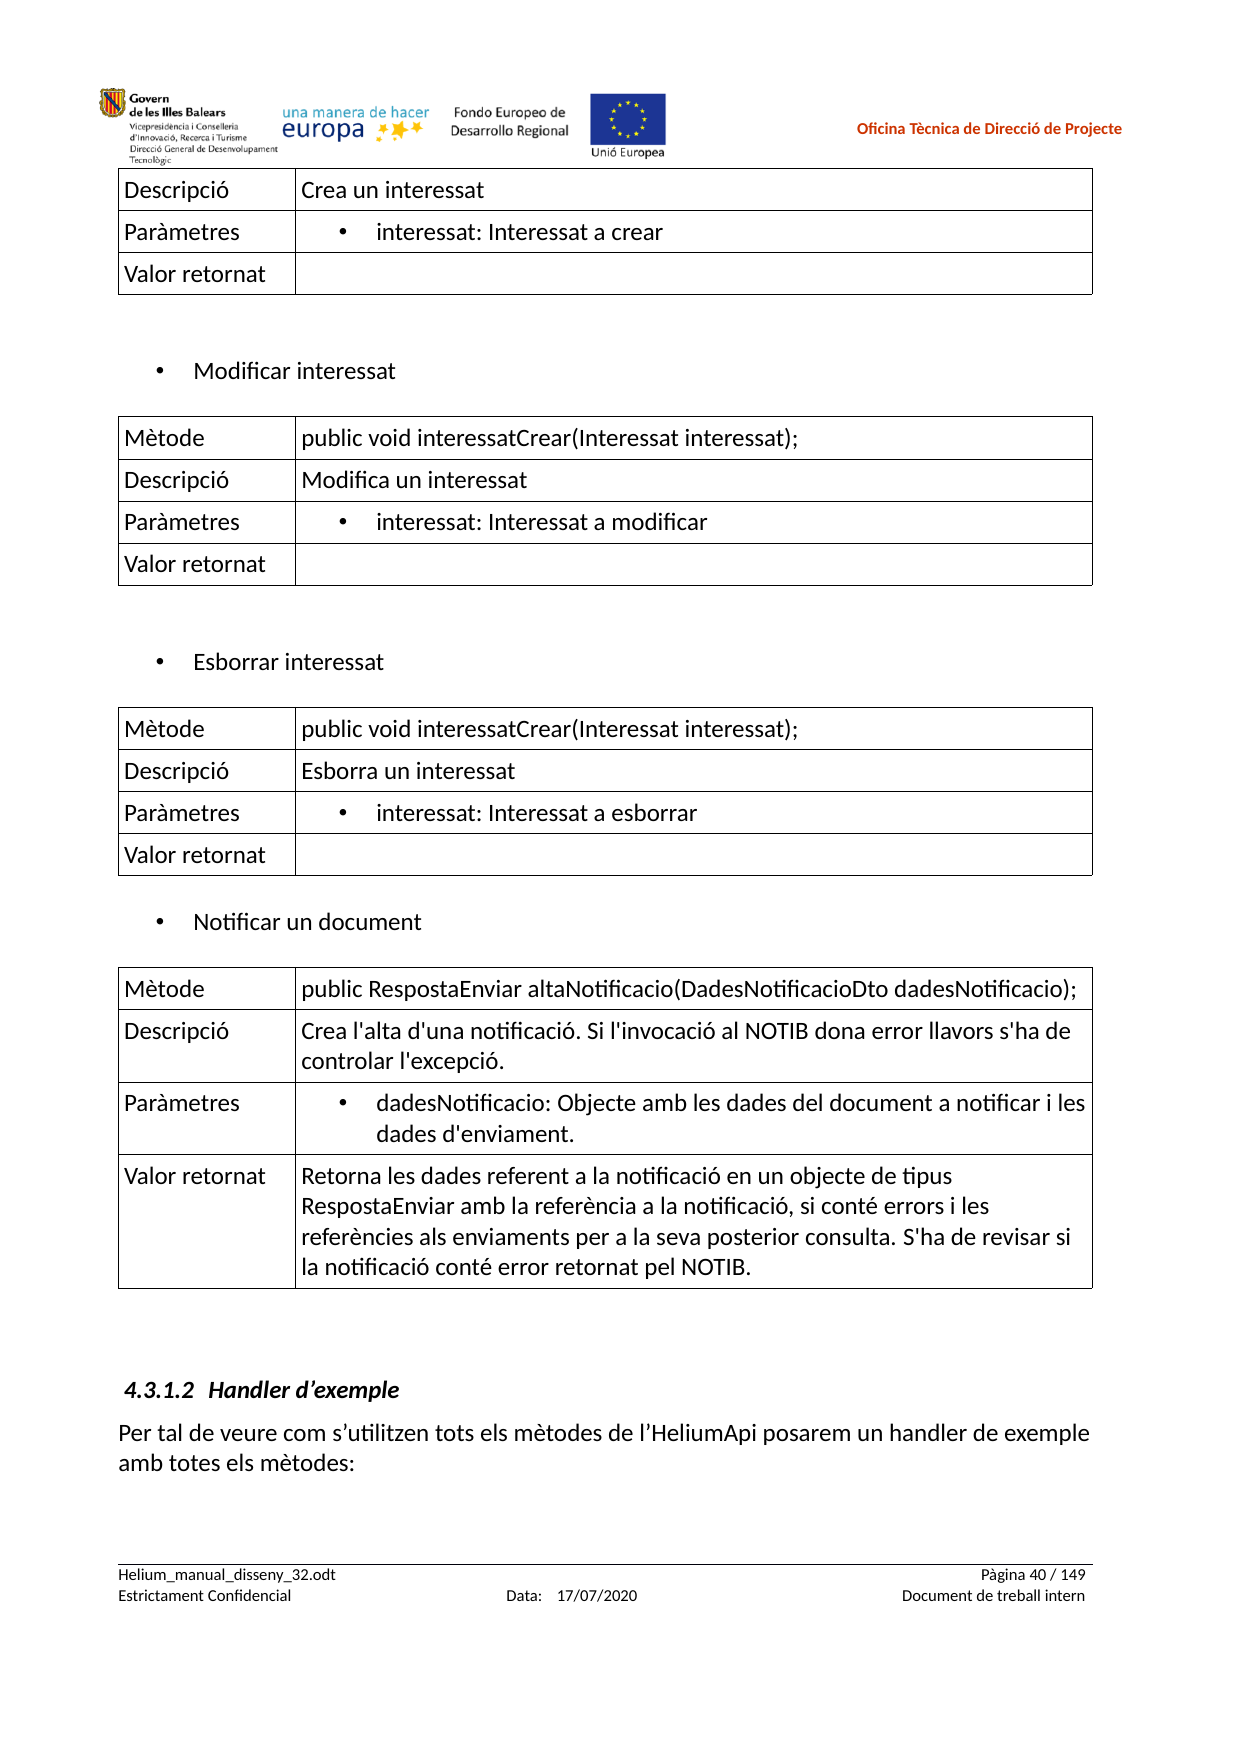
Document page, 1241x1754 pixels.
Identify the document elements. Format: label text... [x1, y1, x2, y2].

table_cell Descripció [119, 169, 295, 210]
table_cell Paràmetres [119, 1083, 295, 1154]
table_header public void interessatCrear(Interessat interessat); [296, 708, 1092, 749]
table_cell Crea l'alta d'una notificació. Si l'invocació al NOTIB dona error llavors s'ha de controlar l'excepció. [296, 1010, 1092, 1082]
table_cell Descripció [119, 750, 295, 791]
table_cell Valor retornat [119, 834, 295, 875]
table_header Mètode [119, 708, 295, 749]
table_cell Paràmetres [119, 792, 295, 833]
table_cell Valor retornat [119, 253, 295, 294]
table_cell Descripció [119, 460, 295, 501]
table_cell [296, 253, 1092, 294]
table_cell [296, 834, 1092, 875]
table_cell dadesNotificacio: Objecte amb les dades del document a notificar i les dades d'enviament. [296, 1083, 1092, 1154]
table_cell Esborra un interessat [296, 750, 1092, 791]
table_cell Descripció [119, 1010, 295, 1082]
table_cell Retorna les dades referent a la notificació en un objecte de tipus RespostaEnviar amb la referència a la notificació, si conté errors i les referències als enviaments per a la seva posterior consulta. S'ha de revisar si la notificació conté error retornat pel NOTIB. [296, 1155, 1092, 1288]
text Per tal de veure com s’utilitzen tots els mètodes de l’HeliumApi posarem un handler de exemple amb totes els mètodes: [118, 1417, 1122, 1478]
table_cell Modifica un interessat [296, 460, 1092, 501]
table_cell interessat: Interessat a modificar [296, 502, 1092, 543]
table_cell [296, 544, 1092, 585]
list Notificar un document [156, 906, 1122, 936]
list Modificar interessat [156, 355, 1122, 386]
table_cell Valor retornat [119, 1155, 295, 1288]
table_header public RespostaEnviar altaNotificacio(DadesNotificacioDto dadesNotificacio); [296, 968, 1092, 1009]
table_header Mètode [119, 968, 295, 1009]
table_cell interessat: Interessat a crear [296, 211, 1092, 252]
table_header Mètode [119, 417, 295, 458]
table_cell interessat: Interessat a esborrar [296, 792, 1092, 833]
table_cell Crea un interessat [296, 169, 1092, 210]
table_cell Valor retornat [119, 544, 295, 585]
picture [99, 87, 668, 166]
table_header public void interessatCrear(Interessat interessat); [296, 417, 1092, 458]
table_cell Paràmetres [119, 502, 295, 543]
table_cell Paràmetres [119, 211, 295, 252]
subtitle Handler d’exemple [118, 1374, 1122, 1404]
list Esborrar interessat [156, 646, 1122, 676]
